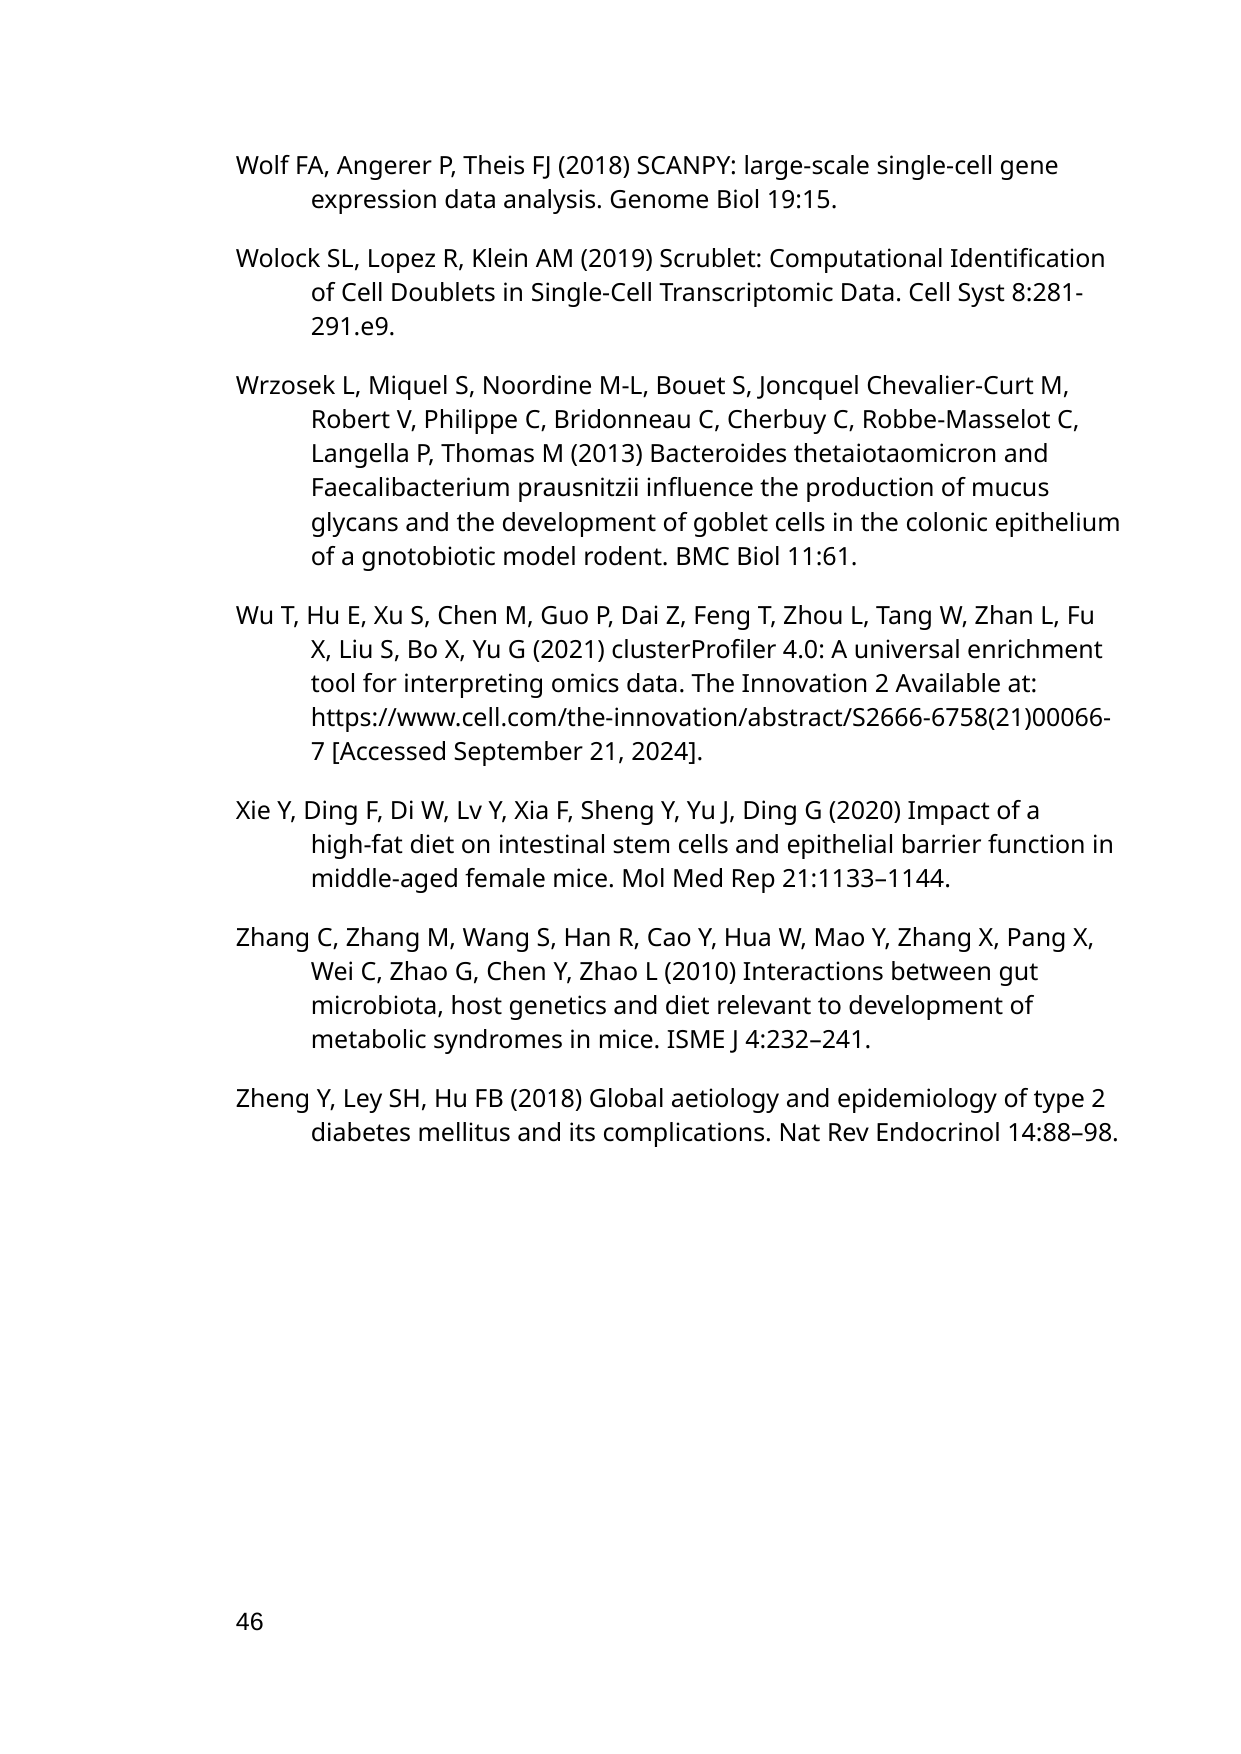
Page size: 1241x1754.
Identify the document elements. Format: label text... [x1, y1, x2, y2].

text Wrzosek L, Miquel S, Noordine M-L, Bouet S, Joncquel Chevalier-Curt M, Robert V, Philippe C, Bridonneau C, Cherbuy C, Robbe-Masselot C, Langella P, Thomas M (2013) Bacteroides thetaiotaomicron and Faecalibacterium prausnitzii influence the production of mucus glycans and the development of goblet cells in the colonic epithelium of a gnotobiotic model rodent. BMC Biol 11:61. [236, 368, 1122, 572]
text Wolf FA, Angerer P, Theis FJ (2018) SCANPY: large-scale single-cell gene expression data analysis. Genome Biol 19:15. [236, 148, 1122, 216]
text Wolock SL, Lopez R, Klein AM (2019) Scrublet: Computational Identification of Cell Doublets in Single-Cell Transcriptomic Data. Cell Syst 8:281-291.e9. [236, 241, 1122, 343]
text Zheng Y, Ley SH, Hu FB (2018) Global aetiology and epidemiology of type 2 diabetes mellitus and its complications. Nat Rev Endocrinol 14:88–98. [236, 1081, 1122, 1149]
text Zhang C, Zhang M, Wang S, Han R, Cao Y, Hua W, Mao Y, Zhang X, Pang X, Wei C, Zhao G, Chen Y, Zhao L (2010) Interactions between gut microbiota, host genetics and diet relevant to development of metabolic syndromes in mice. ISME J 4:232–241. [236, 920, 1122, 1056]
text Xie Y, Ding F, Di W, Lv Y, Xia F, Sheng Y, Yu J, Ding G (2020) Impact of a high‑fat diet on intestinal stem cells and epithelial barrier function in middle‑aged female mice. Mol Med Rep 21:1133–1144. [236, 793, 1122, 895]
text Wu T, Hu E, Xu S, Chen M, Guo P, Dai Z, Feng T, Zhou L, Tang W, Zhan L, Fu X, Liu S, Bo X, Yu G (2021) clusterProfiler 4.0: A universal enrichment tool for interpreting omics data. The Innovation 2 Available at: https://www.cell.com/the-innovation/abstract/S2666-6758(21)00066-7 [Accessed September 21, 2024]. [236, 597, 1122, 768]
